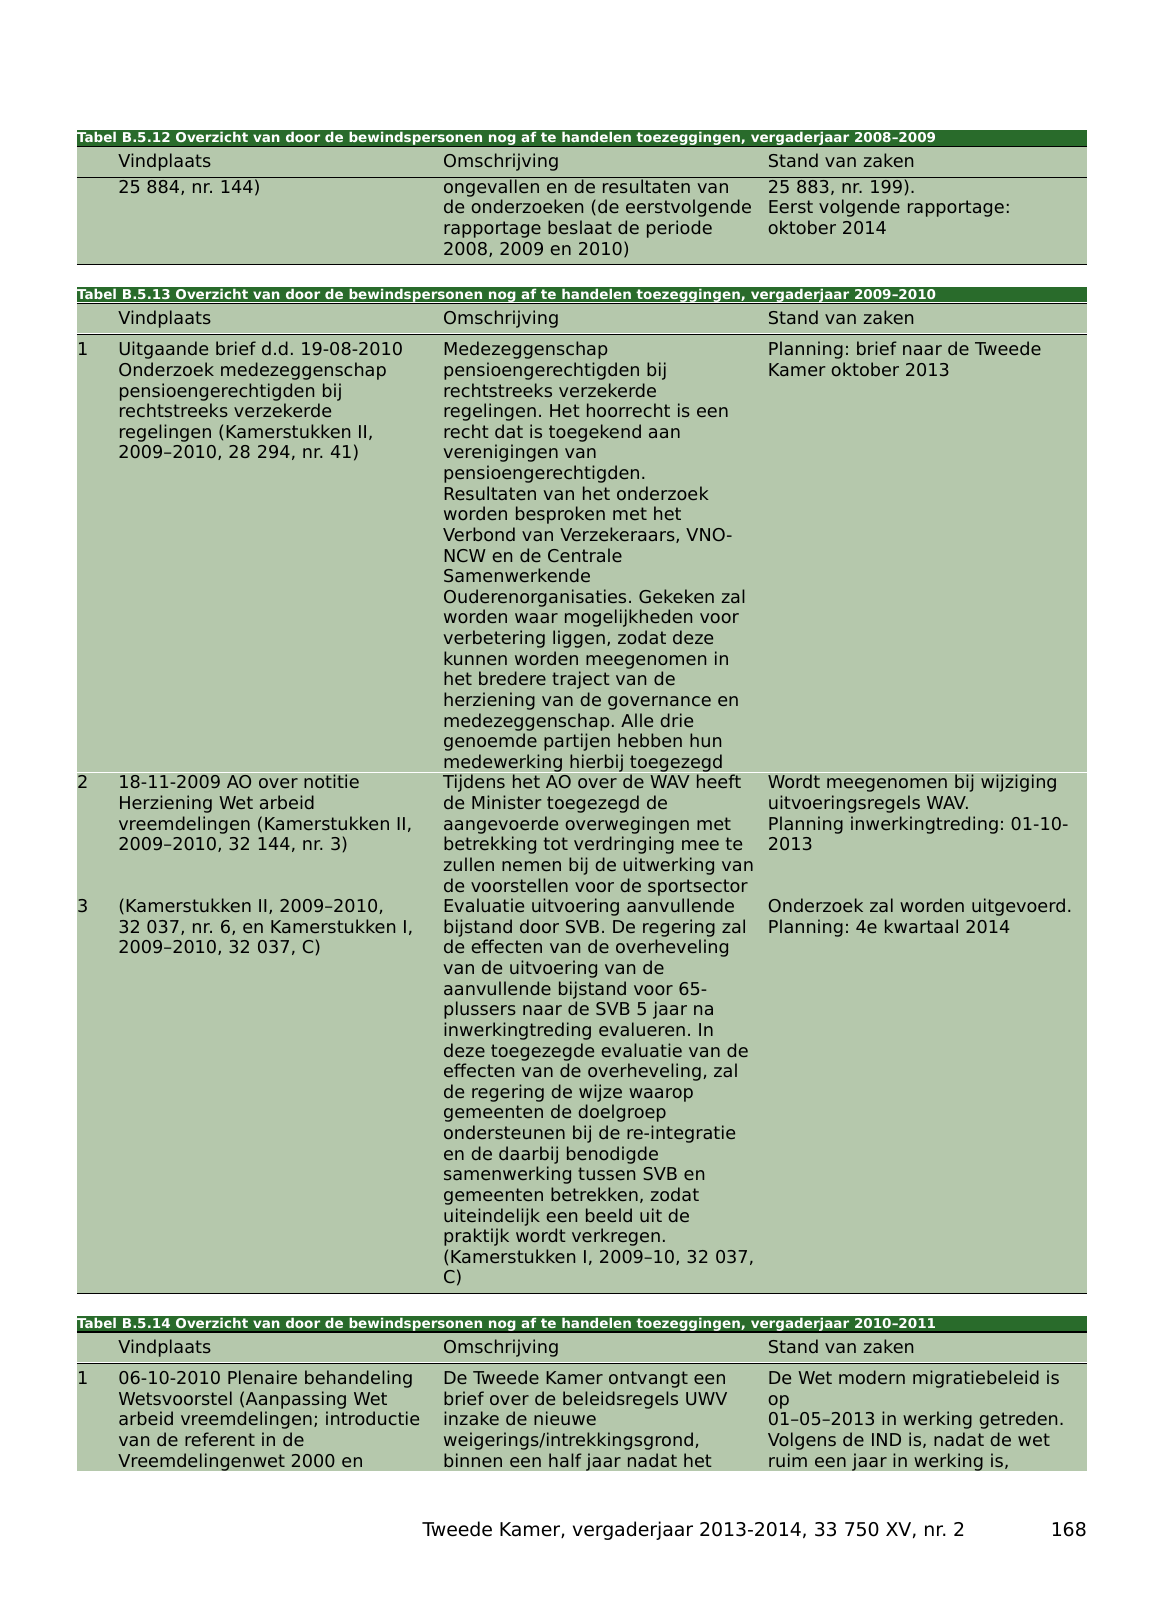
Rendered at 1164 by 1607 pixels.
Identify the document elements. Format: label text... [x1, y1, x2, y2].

table_cell Planning: brief naar de Tweede Kamer oktober 2013 [762, 335, 1087, 772]
table_cell [77, 1333, 112, 1362]
table_cell Stand van zaken [762, 1333, 1087, 1362]
table_cell 18-11-2009 AO over notitie Herziening Wet arbeid vreemdelingen (Kamerstukken II, 2009–2010, 32 144, nr. 3) [112, 773, 437, 896]
table_header Tabel B.5.14 Overzicht van door de bewindspersonen nog af te handelen toezeggingen, vergaderjaar 2010–2011 [77, 1316, 1087, 1331]
table_cell 06-10-2010 Plenaire behandeling Wetsvoorstel (Aanpassing Wet arbeid vreemdelingen; introductie van de referent in de Vreemdelingenwet 2000 en [112, 1364, 437, 1471]
table_cell De Tweede Kamer ontvangt een brief over de beleidsregels UWV inzake de nieuwe weigerings/intrekkingsgrond, binnen een half jaar nadat het [437, 1364, 762, 1471]
table_cell Omschrijving [437, 147, 762, 177]
table_cell De Wet modern migratiebeleid is op 01–05–2013 in werking getreden. Volgens de IND is, nadat de wet ruim een jaar in werking is, [762, 1364, 1087, 1471]
table_cell Evaluatie uitvoering aanvullende bijstand door SVB. De regering zal de effecten van de overheveling van de uitvoering van de aanvullende bijstand voor 65-plussers naar de SVB 5 jaar na inwerkingtreding evalueren. In deze toegezegde evaluatie van de effecten van de overheveling, zal de regering de wijze waarop gemeenten de doelgroep ondersteunen bij de re-integratie en de daarbij benodigde samenwerking tussen SVB en gemeenten betrekken, zodat uiteindelijk een beeld uit de praktijk wordt verkregen. (Kamerstukken I, 2009–10, 32 037, C) [437, 896, 762, 1293]
table_cell Vindplaats [112, 1333, 437, 1362]
table_cell [77, 178, 112, 264]
table_cell 25 883, nr. 199). Eerst volgende rapportage: oktober 2014 [762, 178, 1087, 264]
table_cell 2 [77, 773, 112, 896]
table_cell 1 [77, 335, 112, 772]
table_cell Uitgaande brief d.d. 19-08-2010 Onderzoek medezeggenschap pensioengerechtigden bij rechtstreeks verzekerde regelingen (Kamerstukken II, 2009–2010, 28 294, nr. 41) [112, 335, 437, 772]
table_cell 3 [77, 896, 112, 1293]
table_cell 25 884, nr. 144) [112, 178, 437, 264]
table_cell Vindplaats [112, 304, 437, 333]
table_cell ongevallen en de resultaten van de onderzoeken (de eerstvolgende rapportage beslaat de periode 2008, 2009 en 2010) [437, 178, 762, 264]
table_cell Stand van zaken [762, 147, 1087, 177]
table_cell (Kamerstukken II, 2009–2010, 32 037, nr. 6, en Kamerstukken I, 2009–2010, 32 037, C) [112, 896, 437, 1293]
table_cell Onderzoek zal worden uitgevoerd. Planning: 4e kwartaal 2014 [762, 896, 1087, 1293]
table_cell Tijdens het AO over de WAV heeft de Minister toegezegd de aangevoerde overwegingen met betrekking tot verdringing mee te zullen nemen bij de uitwerking van de voorstellen voor de sportsector [437, 773, 762, 896]
table_cell 1 [77, 1364, 112, 1471]
table_header Tabel B.5.13 Overzicht van door de bewindspersonen nog af te handelen toezeggingen, vergaderjaar 2009–2010 [77, 287, 1087, 302]
table_cell Stand van zaken [762, 304, 1087, 333]
table_cell [77, 147, 112, 177]
table_header Tabel B.5.12 Overzicht van door de bewindspersonen nog af te handelen toezeggingen, vergaderjaar 2008–2009 [77, 130, 1087, 146]
table_cell Wordt meegenomen bij wijziging uitvoeringsregels WAV. Planning inwerkingtreding: 01-10-2013 [762, 773, 1087, 896]
table_cell Omschrijving [437, 1333, 762, 1362]
table_cell [77, 304, 112, 333]
table_cell Vindplaats [112, 147, 437, 177]
table_cell Medezeggenschap pensioengerechtigden bij rechtstreeks verzekerde regelingen. Het hoorrecht is een recht dat is toegekend aan verenigingen van pensioengerechtigden. Resultaten van het onderzoek worden besproken met het Verbond van Verzekeraars, VNO-NCW en de Centrale Samenwerkende Ouderenorganisaties. Gekeken zal worden waar mogelijkheden voor verbetering liggen, zodat deze kunnen worden meegenomen in het bredere traject van de herziening van de governance en medezeggenschap. Alle drie genoemde partijen hebben hun medewerking hierbij toegezegd [437, 335, 762, 772]
table_cell Omschrijving [437, 304, 762, 333]
